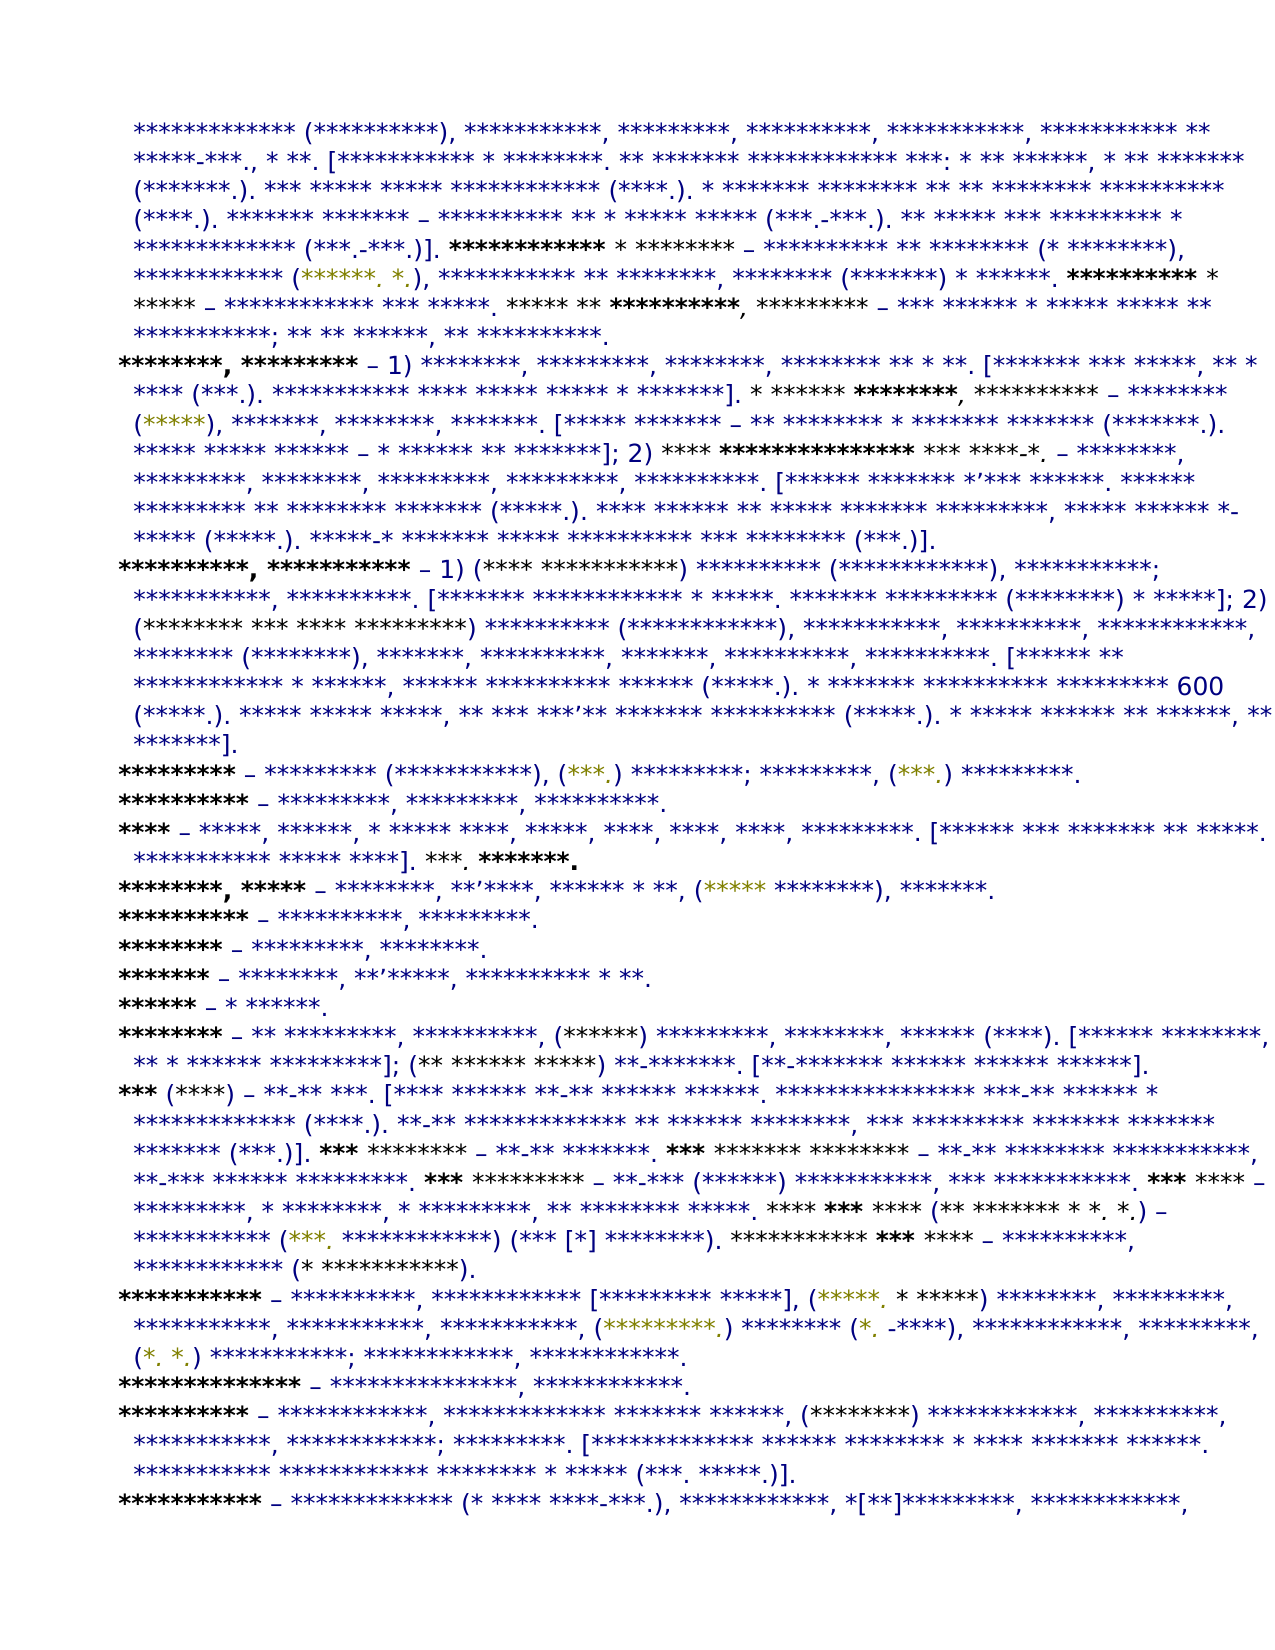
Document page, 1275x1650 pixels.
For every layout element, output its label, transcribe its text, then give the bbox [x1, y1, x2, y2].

text ******** – ** *********, **********, (******) *********, ********, ****** (****). [****** ********, ** * ****** *********]; (** ****** *****) **-*******. [**-******* ****** ****** ******]. [118, 1022, 1275, 1081]
text *********** – ************* (* **** ****-***.), ************, *[**]*********, ************, [118, 1489, 1275, 1518]
text ********** – *********, *********, **********. [118, 789, 1275, 818]
text ******* – ********, **’*****, ********** * **. [118, 964, 1275, 993]
text ********, ********* – 1) ********, *********, ********, ******** ** * **. [******* *** *****, ** * **** (***.). *********** **** ***** ***** * *******]. * ****** ********, ********** – ******** (*****), *******, ********, *******. [***** ******* – ** ******** * ******* ******* (*******.). ***** ***** ****** – * ****** ** *******]; 2) **** *************** *** ****-*. – ********, *********, ********, *********, *********, **********. [****** ******* *’*** ******. ****** ********* ** ******** ******* (*****.). **** ****** ** ***** ******* *********, ***** ****** *-***** (*****.). *****-* ******* ***** ********** *** ******** (***.)]. [118, 351, 1275, 556]
text ****** – * ******. [118, 993, 1275, 1022]
text ********, ***** – ********, **’****, ****** * **, (***** ********), *******. [118, 876, 1275, 906]
text ********** – ************, ************* ******* ******, (********) ************, **********, ***********, ************; *********. [************* ****** ******** * **** ******* ******. *********** ************ ******** * ***** (***. *****.)]. [118, 1401, 1275, 1489]
text ************* (**********), ***********, *********, **********, ***********, *********** ** *****-***., * **. [*********** * ********. ** ******* ************ ***: * ** ******, * ** ******* (*******.). *** ***** ***** ************ (****.). * ******* ******** ** ** ******** ********** (****.). ******* ******* – ********** ** * ***** ***** (***.-***.). ** ***** *** ********* * ************* (***.-***.)]. ************ * ******** – ********** ** ******** (* ********), ************ (******. *.), *********** ** ********, ******** (*******) * ******. ********** * ***** – ************ *** *****. ***** ** **********, ********* – *** ****** * ***** ***** ** ***********; ** ** ******, ** **********. [118, 118, 1275, 351]
text **********, *********** – 1) (**** ***********) ********** (************), ***********; ***********, **********. [******* ************ * *****. ******* ********* (********) * *****]; 2) (******** *** **** *********) ********** (************), ***********, **********, ************, ******** (********), *******, **********, *******, **********, **********. [****** ** ************ * ******, ****** ********** ****** (*****.). * ******* ********** ********* 600 (*****.). ***** ***** *****, ** *** ***’** ******* ********** (*****.). * ***** ****** ** ******, ** *******]. [118, 556, 1275, 760]
text ************** – ***************, ************. [118, 1372, 1275, 1401]
text **** – *****, ******, * ***** ****, *****, ****, ****, ****, *********. [****** *** ******* ** *****. *********** ***** ****]. ***. *******. [118, 818, 1275, 876]
text ********** – **********, *********. [118, 906, 1275, 935]
text *** (****) – **-** ***. [**** ****** **-** ****** ******. **************** ***-** ****** * ************* (****.). **-** ************* ** ****** ********, *** ********* ******* ******* ******* (***.)]. *** ******** – **-** *******. *** ******* ******** – **-** ******** ***********, **-*** ****** *********. *** ********* – **-*** (******) ***********, *** ***********. *** **** – *********, * ********, * *********, ** ******** *****. **** *** **** (** ******* * *. *.) – *********** (***. ************) (*** [*] ********). *********** *** **** – **********, ************ (* ***********). [118, 1081, 1275, 1285]
text ********* – ********* (***********), (***.) *********; *********, (***.) *********. [118, 760, 1275, 789]
text ******** – *********, ********. [118, 935, 1275, 964]
text *********** – **********, ************ [********* *****], (*****. * *****) ********, *********, ***********, ***********, ***********, (*********.) ******** (*. -****), ************, *********, (*. *.) ***********; ************, ************. [118, 1285, 1275, 1372]
